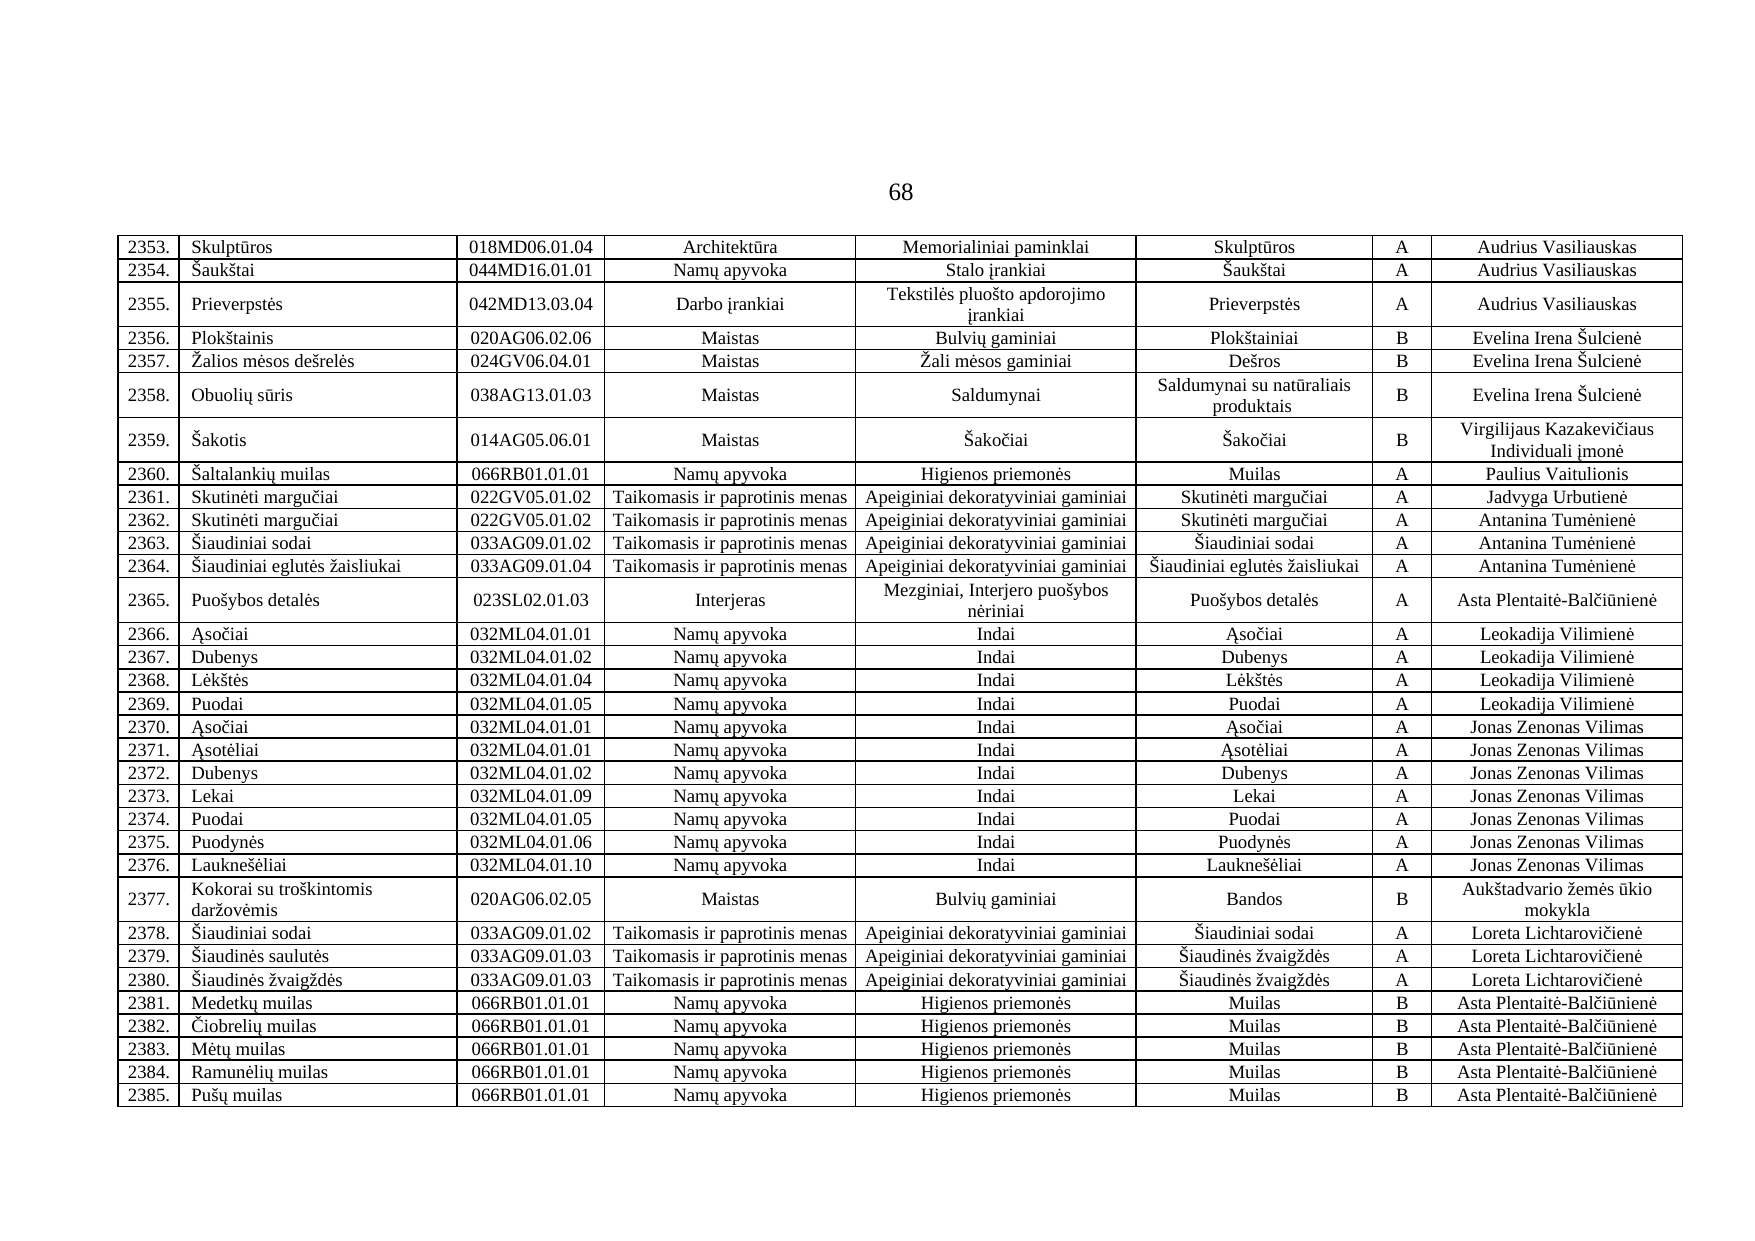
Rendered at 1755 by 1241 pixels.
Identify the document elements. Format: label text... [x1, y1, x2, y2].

table_cell Taikomasis ir paprotinis menas [605, 486, 855, 507]
table_cell Muilas [1137, 1038, 1372, 1059]
table_cell Memorialiniai paminklai [856, 236, 1135, 258]
table_cell Indai [856, 808, 1135, 830]
table_cell Darbo įrankiai [605, 283, 855, 326]
table_cell Skutinėti margučiai [1137, 509, 1372, 531]
table_cell 2376. [119, 855, 178, 876]
table_cell Loreta Lichtarovičienė [1432, 922, 1682, 944]
table_cell 2358. [119, 373, 178, 417]
table_cell Lėkštės [1137, 670, 1372, 691]
table_cell Indai [856, 670, 1135, 691]
table_cell Šiaudinės žvaigždės [1137, 968, 1372, 990]
table_cell 066RB01.01.01 [458, 1061, 604, 1082]
table_cell A [1373, 486, 1431, 507]
table_cell Bandos [1137, 878, 1372, 921]
table_cell 033AG09.01.02 [458, 532, 604, 554]
table_cell Skutinėti margučiai [180, 486, 456, 507]
table_cell 2380. [119, 968, 178, 990]
table_cell Plokštainiai [1137, 327, 1372, 349]
table_cell Maistas [605, 878, 855, 921]
table_cell Asta Plentaitė-Balčiūnienė [1432, 578, 1682, 622]
table_cell Apeiginiai dekoratyviniai gaminiai [856, 532, 1135, 554]
table_cell Namų apyvoka [605, 1015, 855, 1036]
table_cell Puodynės [180, 831, 456, 853]
table_cell Muilas [1137, 992, 1372, 1013]
table_cell 2353. [119, 236, 178, 258]
table_cell B [1373, 327, 1431, 349]
table_cell 2364. [119, 555, 178, 577]
table_cell 032ML04.01.05 [458, 808, 604, 830]
table_cell Skulptūros [180, 236, 456, 258]
table_cell Puodynės [1137, 831, 1372, 853]
table_cell Obuolių sūris [180, 373, 456, 417]
table_cell Lauknešėliai [1137, 855, 1372, 876]
table_cell Apeiginiai dekoratyviniai gaminiai [856, 486, 1135, 507]
table_cell Apeiginiai dekoratyviniai gaminiai [856, 945, 1135, 967]
table_cell Lėkštės [180, 670, 456, 691]
table_cell 042MD13.03.04 [458, 283, 604, 326]
table_cell Saldumynai [856, 373, 1135, 417]
table_cell 032ML04.01.01 [458, 716, 604, 737]
table_cell Šakočiai [856, 418, 1135, 461]
table_cell Namų apyvoka [605, 646, 855, 668]
table_cell Dubenys [180, 646, 456, 668]
table_cell Bulvių gaminiai [856, 878, 1135, 921]
table_cell Medetkų muilas [180, 992, 456, 1013]
table_cell Indai [856, 831, 1135, 853]
table_cell Loreta Lichtarovičienė [1432, 945, 1682, 967]
table_cell Tekstilės pluošto apdorojimo įrankiai [856, 283, 1135, 326]
table_cell Taikomasis ir paprotinis menas [605, 968, 855, 990]
table_cell 2362. [119, 509, 178, 531]
table_cell 033AG09.01.03 [458, 945, 604, 967]
table_cell Šiaudinės saulutės [180, 945, 456, 967]
table_cell A [1373, 578, 1431, 622]
table_cell Maistas [605, 373, 855, 417]
table_cell Namų apyvoka [605, 716, 855, 737]
table_cell A [1373, 260, 1431, 281]
table_cell Namų apyvoka [605, 992, 855, 1013]
table_cell Dešros [1137, 350, 1372, 372]
table_cell 2361. [119, 486, 178, 507]
table_cell A [1373, 670, 1431, 691]
table_cell Muilas [1137, 463, 1372, 484]
table_cell Evelina Irena Šulcienė [1432, 327, 1682, 349]
table_cell B [1373, 992, 1431, 1013]
table_cell A [1373, 532, 1431, 554]
table_cell Puodai [1137, 808, 1372, 830]
table_cell 020AG06.02.06 [458, 327, 604, 349]
table_cell A [1373, 739, 1431, 760]
table_cell 032ML04.01.01 [458, 739, 604, 760]
table_cell Asta Plentaitė-Balčiūnienė [1432, 1061, 1682, 1082]
table_cell 2377. [119, 878, 178, 921]
table_cell Skutinėti margučiai [1137, 486, 1372, 507]
table_cell Muilas [1137, 1015, 1372, 1036]
table_cell A [1373, 945, 1431, 967]
table_cell Maistas [605, 350, 855, 372]
table_cell Jonas Zenonas Vilimas [1432, 785, 1682, 807]
table_cell Skutinėti margučiai [180, 509, 456, 531]
table_cell Ąsočiai [1137, 716, 1372, 737]
table_cell Šaltalankių muilas [180, 463, 456, 484]
table_cell 066RB01.01.01 [458, 463, 604, 484]
table_cell Evelina Irena Šulcienė [1432, 350, 1682, 372]
table_cell B [1373, 1038, 1431, 1059]
table_cell Puošybos detalės [180, 578, 456, 622]
table_cell Loreta Lichtarovičienė [1432, 968, 1682, 990]
table_cell Maistas [605, 418, 855, 461]
table_cell Šiaudiniai sodai [1137, 532, 1372, 554]
table_cell Puošybos detalės [1137, 578, 1372, 622]
table_cell Namų apyvoka [605, 1084, 855, 1106]
table_cell Namų apyvoka [605, 831, 855, 853]
table_cell Taikomasis ir paprotinis menas [605, 532, 855, 554]
table_cell Jonas Zenonas Vilimas [1432, 716, 1682, 737]
table_cell Antanina Tumėnienė [1432, 532, 1682, 554]
table_cell Taikomasis ir paprotinis menas [605, 555, 855, 577]
table_cell 2369. [119, 693, 178, 714]
table_cell 032ML04.01.10 [458, 855, 604, 876]
table_cell Antanina Tumėnienė [1432, 555, 1682, 577]
table_cell 2366. [119, 623, 178, 645]
table_cell B [1373, 373, 1431, 417]
table_cell Audrius Vasiliauskas [1432, 236, 1682, 258]
table_cell 032ML04.01.02 [458, 646, 604, 668]
table_cell Indai [856, 646, 1135, 668]
table_cell Namų apyvoka [605, 785, 855, 807]
table_cell Namų apyvoka [605, 1061, 855, 1082]
table_cell 2379. [119, 945, 178, 967]
table_cell Leokadija Vilimienė [1432, 693, 1682, 714]
table_cell Architektūra [605, 236, 855, 258]
table_cell Namų apyvoka [605, 855, 855, 876]
table_cell Skulptūros [1137, 236, 1372, 258]
table_cell 2363. [119, 532, 178, 554]
table_cell 066RB01.01.01 [458, 1015, 604, 1036]
table_cell A [1373, 762, 1431, 783]
table_cell Šaukštai [1137, 260, 1372, 281]
table_cell Puodai [1137, 693, 1372, 714]
table_cell 2375. [119, 831, 178, 853]
table_cell Prieverpstės [180, 283, 456, 326]
table_cell Prieverpstės [1137, 283, 1372, 326]
table_cell Asta Plentaitė-Balčiūnienė [1432, 1038, 1682, 1059]
table_cell Mezginiai, Interjero puošybos nėriniai [856, 578, 1135, 622]
table_cell A [1373, 555, 1431, 577]
table_cell 2382. [119, 1015, 178, 1036]
table_cell Ąsotėliai [180, 739, 456, 760]
table_cell Higienos priemonės [856, 1084, 1135, 1106]
table_cell Apeiginiai dekoratyviniai gaminiai [856, 968, 1135, 990]
table_cell Namų apyvoka [605, 693, 855, 714]
table_cell Taikomasis ir paprotinis menas [605, 509, 855, 531]
table_cell 2359. [119, 418, 178, 461]
table_cell 024GV06.04.01 [458, 350, 604, 372]
table_cell 2385. [119, 1084, 178, 1106]
table_cell Indai [856, 716, 1135, 737]
table_cell 2373. [119, 785, 178, 807]
table_cell Šiaudinės žvaigždės [1137, 945, 1372, 967]
table_cell Ąsočiai [180, 623, 456, 645]
table_cell Puodai [180, 693, 456, 714]
table_cell Indai [856, 855, 1135, 876]
table_cell Leokadija Vilimienė [1432, 670, 1682, 691]
table_cell A [1373, 693, 1431, 714]
table_cell Jonas Zenonas Vilimas [1432, 831, 1682, 853]
table_cell Antanina Tumėnienė [1432, 509, 1682, 531]
table_cell 066RB01.01.01 [458, 1084, 604, 1106]
table_cell Šiaudinės žvaigždės [180, 968, 456, 990]
table_cell A [1373, 808, 1431, 830]
table_cell Aukštadvario žemės ūkio mokykla [1432, 878, 1682, 921]
table_cell 033AG09.01.03 [458, 968, 604, 990]
table_cell 032ML04.01.09 [458, 785, 604, 807]
table_cell Asta Plentaitė-Balčiūnienė [1432, 1084, 1682, 1106]
table_cell Jonas Zenonas Vilimas [1432, 762, 1682, 783]
table_cell 2365. [119, 578, 178, 622]
table_cell A [1373, 716, 1431, 737]
table_cell Apeiginiai dekoratyviniai gaminiai [856, 555, 1135, 577]
table_cell 2354. [119, 260, 178, 281]
table_cell Audrius Vasiliauskas [1432, 283, 1682, 326]
table_cell Paulius Vaitulionis [1432, 463, 1682, 484]
table_cell Namų apyvoka [605, 463, 855, 484]
table_cell Dubenys [1137, 646, 1372, 668]
table_cell Ąsočiai [1137, 623, 1372, 645]
table_cell Lekai [1137, 785, 1372, 807]
table_cell 2355. [119, 283, 178, 326]
table_cell Saldumynai su natūraliais produktais [1137, 373, 1372, 417]
table_cell 032ML04.01.04 [458, 670, 604, 691]
table_cell 2384. [119, 1061, 178, 1082]
table_cell Indai [856, 693, 1135, 714]
table_cell A [1373, 785, 1431, 807]
table_cell Jonas Zenonas Vilimas [1432, 739, 1682, 760]
table_cell 018MD06.01.04 [458, 236, 604, 258]
table_cell 2378. [119, 922, 178, 944]
table_cell Higienos priemonės [856, 463, 1135, 484]
table_cell Higienos priemonės [856, 992, 1135, 1013]
table_cell 032ML04.01.06 [458, 831, 604, 853]
table_cell Taikomasis ir paprotinis menas [605, 945, 855, 967]
table_cell Muilas [1137, 1084, 1372, 1106]
table_cell Namų apyvoka [605, 808, 855, 830]
table_cell 2381. [119, 992, 178, 1013]
table_cell B [1373, 350, 1431, 372]
table_cell 2374. [119, 808, 178, 830]
table_cell B [1373, 418, 1431, 461]
table_cell 032ML04.01.01 [458, 623, 604, 645]
table_cell Evelina Irena Šulcienė [1432, 373, 1682, 417]
table_cell A [1373, 922, 1431, 944]
table_cell Asta Plentaitė-Balčiūnienė [1432, 1015, 1682, 1036]
table_cell B [1373, 1015, 1431, 1036]
table_cell 2368. [119, 670, 178, 691]
table_cell B [1373, 878, 1431, 921]
table_cell Plokštainis [180, 327, 456, 349]
table_cell Šiaudiniai sodai [180, 532, 456, 554]
table_cell 066RB01.01.01 [458, 1038, 604, 1059]
table_cell Higienos priemonės [856, 1061, 1135, 1082]
table_cell 044MD16.01.01 [458, 260, 604, 281]
table_cell Čiobrelių muilas [180, 1015, 456, 1036]
table_cell Ąsotėliai [1137, 739, 1372, 760]
table_cell 014AG05.06.01 [458, 418, 604, 461]
table_cell Jonas Zenonas Vilimas [1432, 855, 1682, 876]
table_cell B [1373, 1084, 1431, 1106]
table_cell A [1373, 646, 1431, 668]
table_cell Apeiginiai dekoratyviniai gaminiai [856, 922, 1135, 944]
table_cell Namų apyvoka [605, 670, 855, 691]
table_cell Apeiginiai dekoratyviniai gaminiai [856, 509, 1135, 531]
table_cell B [1373, 1061, 1431, 1082]
table_cell Maistas [605, 327, 855, 349]
table_cell 022GV05.01.02 [458, 509, 604, 531]
table_cell A [1373, 968, 1431, 990]
table_cell Šiaudiniai sodai [180, 922, 456, 944]
table_cell Šakočiai [1137, 418, 1372, 461]
table_cell Audrius Vasiliauskas [1432, 260, 1682, 281]
table_cell Lauknešėliai [180, 855, 456, 876]
table_cell Namų apyvoka [605, 623, 855, 645]
table_cell Indai [856, 785, 1135, 807]
table_cell Dubenys [180, 762, 456, 783]
table_cell Indai [856, 739, 1135, 760]
table_cell Šakotis [180, 418, 456, 461]
table_cell Jadvyga Urbutienė [1432, 486, 1682, 507]
table_cell 033AG09.01.04 [458, 555, 604, 577]
table_cell A [1373, 463, 1431, 484]
table_cell Lekai [180, 785, 456, 807]
table_cell 2383. [119, 1038, 178, 1059]
table_cell Interjeras [605, 578, 855, 622]
table_cell Žalios mėsos dešrelės [180, 350, 456, 372]
table_cell Indai [856, 762, 1135, 783]
table_cell Indai [856, 623, 1135, 645]
table_cell A [1373, 855, 1431, 876]
table_cell Šiaudiniai sodai [1137, 922, 1372, 944]
table_cell Puodai [180, 808, 456, 830]
table_cell Namų apyvoka [605, 1038, 855, 1059]
table_cell 2370. [119, 716, 178, 737]
table_cell Higienos priemonės [856, 1038, 1135, 1059]
table_cell Asta Plentaitė-Balčiūnienė [1432, 992, 1682, 1013]
table_cell A [1373, 831, 1431, 853]
table_cell Namų apyvoka [605, 739, 855, 760]
table_cell A [1373, 283, 1431, 326]
table_cell 022GV05.01.02 [458, 486, 604, 507]
table_cell 020AG06.02.05 [458, 878, 604, 921]
table_cell 033AG09.01.02 [458, 922, 604, 944]
table_cell Virgilijaus Kazakevičiaus Individuali įmonė [1432, 418, 1682, 461]
table_cell Namų apyvoka [605, 260, 855, 281]
table_cell Ąsočiai [180, 716, 456, 737]
table_cell Muilas [1137, 1061, 1372, 1082]
table_cell 2367. [119, 646, 178, 668]
table_cell 066RB01.01.01 [458, 992, 604, 1013]
table_cell 2371. [119, 739, 178, 760]
table_cell Pušų muilas [180, 1084, 456, 1106]
table_cell Šiaudiniai eglutės žaisliukai [180, 555, 456, 577]
table_cell Namų apyvoka [605, 762, 855, 783]
table_cell 032ML04.01.05 [458, 693, 604, 714]
table_cell A [1373, 509, 1431, 531]
table_cell Kokorai su troškintomis daržovėmis [180, 878, 456, 921]
table_cell Šaukštai [180, 260, 456, 281]
table_cell Ramunėlių muilas [180, 1061, 456, 1082]
table_cell Mėtų muilas [180, 1038, 456, 1059]
table_cell Leokadija Vilimienė [1432, 646, 1682, 668]
table_cell Leokadija Vilimienė [1432, 623, 1682, 645]
table_cell Bulvių gaminiai [856, 327, 1135, 349]
table_cell Jonas Zenonas Vilimas [1432, 808, 1682, 830]
table_cell A [1373, 623, 1431, 645]
table_cell 038AG13.01.03 [458, 373, 604, 417]
table_cell 2357. [119, 350, 178, 372]
table_cell A [1373, 236, 1431, 258]
table_cell Šiaudiniai eglutės žaisliukai [1137, 555, 1372, 577]
table_cell Stalo įrankiai [856, 260, 1135, 281]
table_cell Higienos priemonės [856, 1015, 1135, 1036]
table_cell 2356. [119, 327, 178, 349]
table_cell 032ML04.01.02 [458, 762, 604, 783]
table_cell Dubenys [1137, 762, 1372, 783]
table_cell Taikomasis ir paprotinis menas [605, 922, 855, 944]
table_cell Žali mėsos gaminiai [856, 350, 1135, 372]
table_cell 2372. [119, 762, 178, 783]
table_cell 2360. [119, 463, 178, 484]
table_cell 023SL02.01.03 [458, 578, 604, 622]
